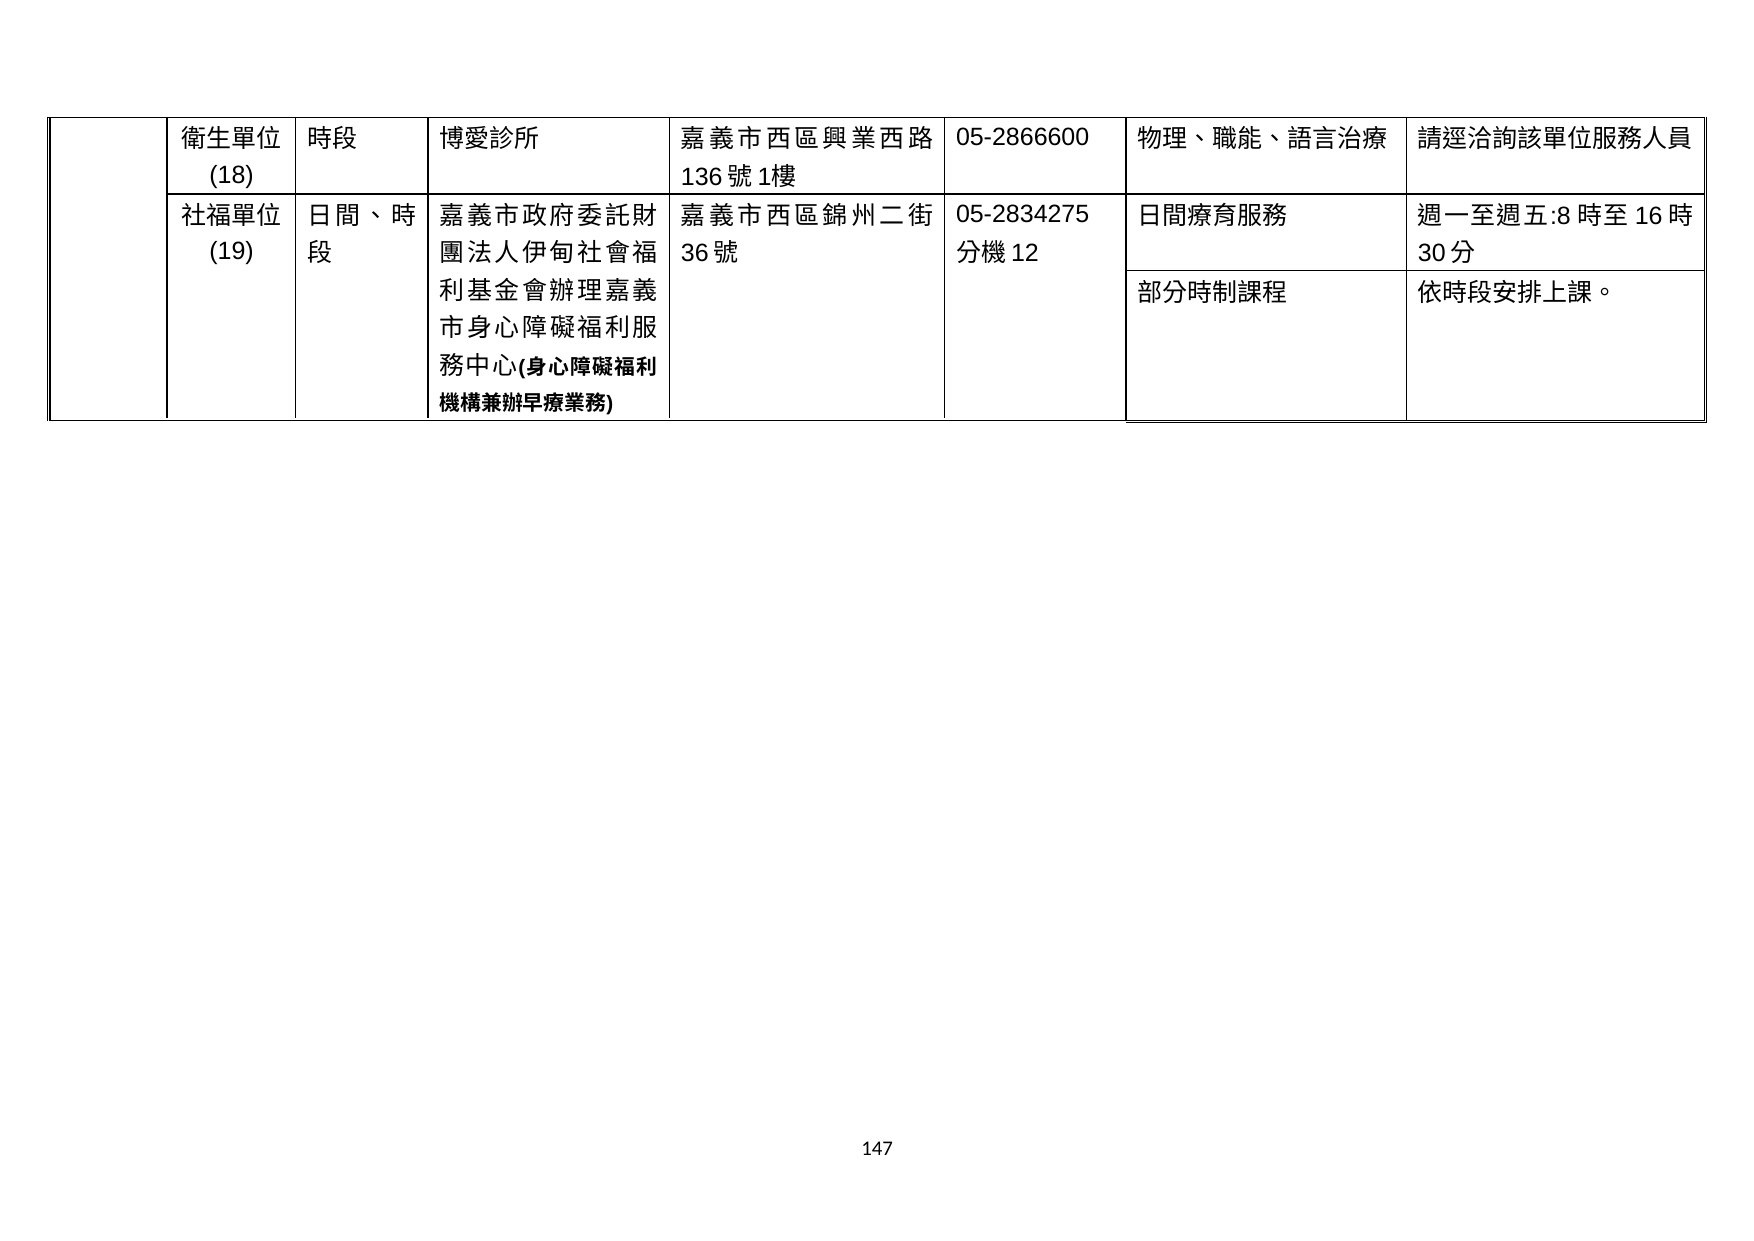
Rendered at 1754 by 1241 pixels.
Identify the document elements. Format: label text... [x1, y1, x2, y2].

table_cell 週一至週五:8時至16時30分 [1407, 195, 1704, 270]
table_cell 日間、時段 [296, 195, 428, 420]
table_cell 05-2866600 [945, 118, 1125, 193]
table_cell 博愛診所 [429, 118, 669, 193]
table_cell 物理、職能、語言治療 [1127, 118, 1406, 193]
table_cell 嘉義市西區錦州二街36號 [669, 195, 944, 420]
table_cell 依時段安排上課。 [1407, 271, 1704, 420]
table_cell 日間療育服務 [1127, 195, 1406, 270]
table_cell 時段 [296, 118, 427, 193]
table_cell 社福單位(19) [167, 195, 296, 420]
table_cell 嘉義市西區興業西路136號1 樓 [670, 118, 944, 193]
table_cell 衛生單位(18) [168, 118, 295, 193]
table_cell 嘉義市政府委託財團法人伊甸社會福利基金會辦理嘉義市身心障礙福利服務中心(身心障礙福利機構兼辦早療業務) [428, 195, 669, 420]
table_cell 請逕洽詢該單位服務人員 [1407, 118, 1704, 193]
table_cell 部分時制課程 [1127, 271, 1406, 420]
table_cell [51, 118, 167, 420]
table_cell 05-2834275 分機12 [945, 195, 1125, 420]
